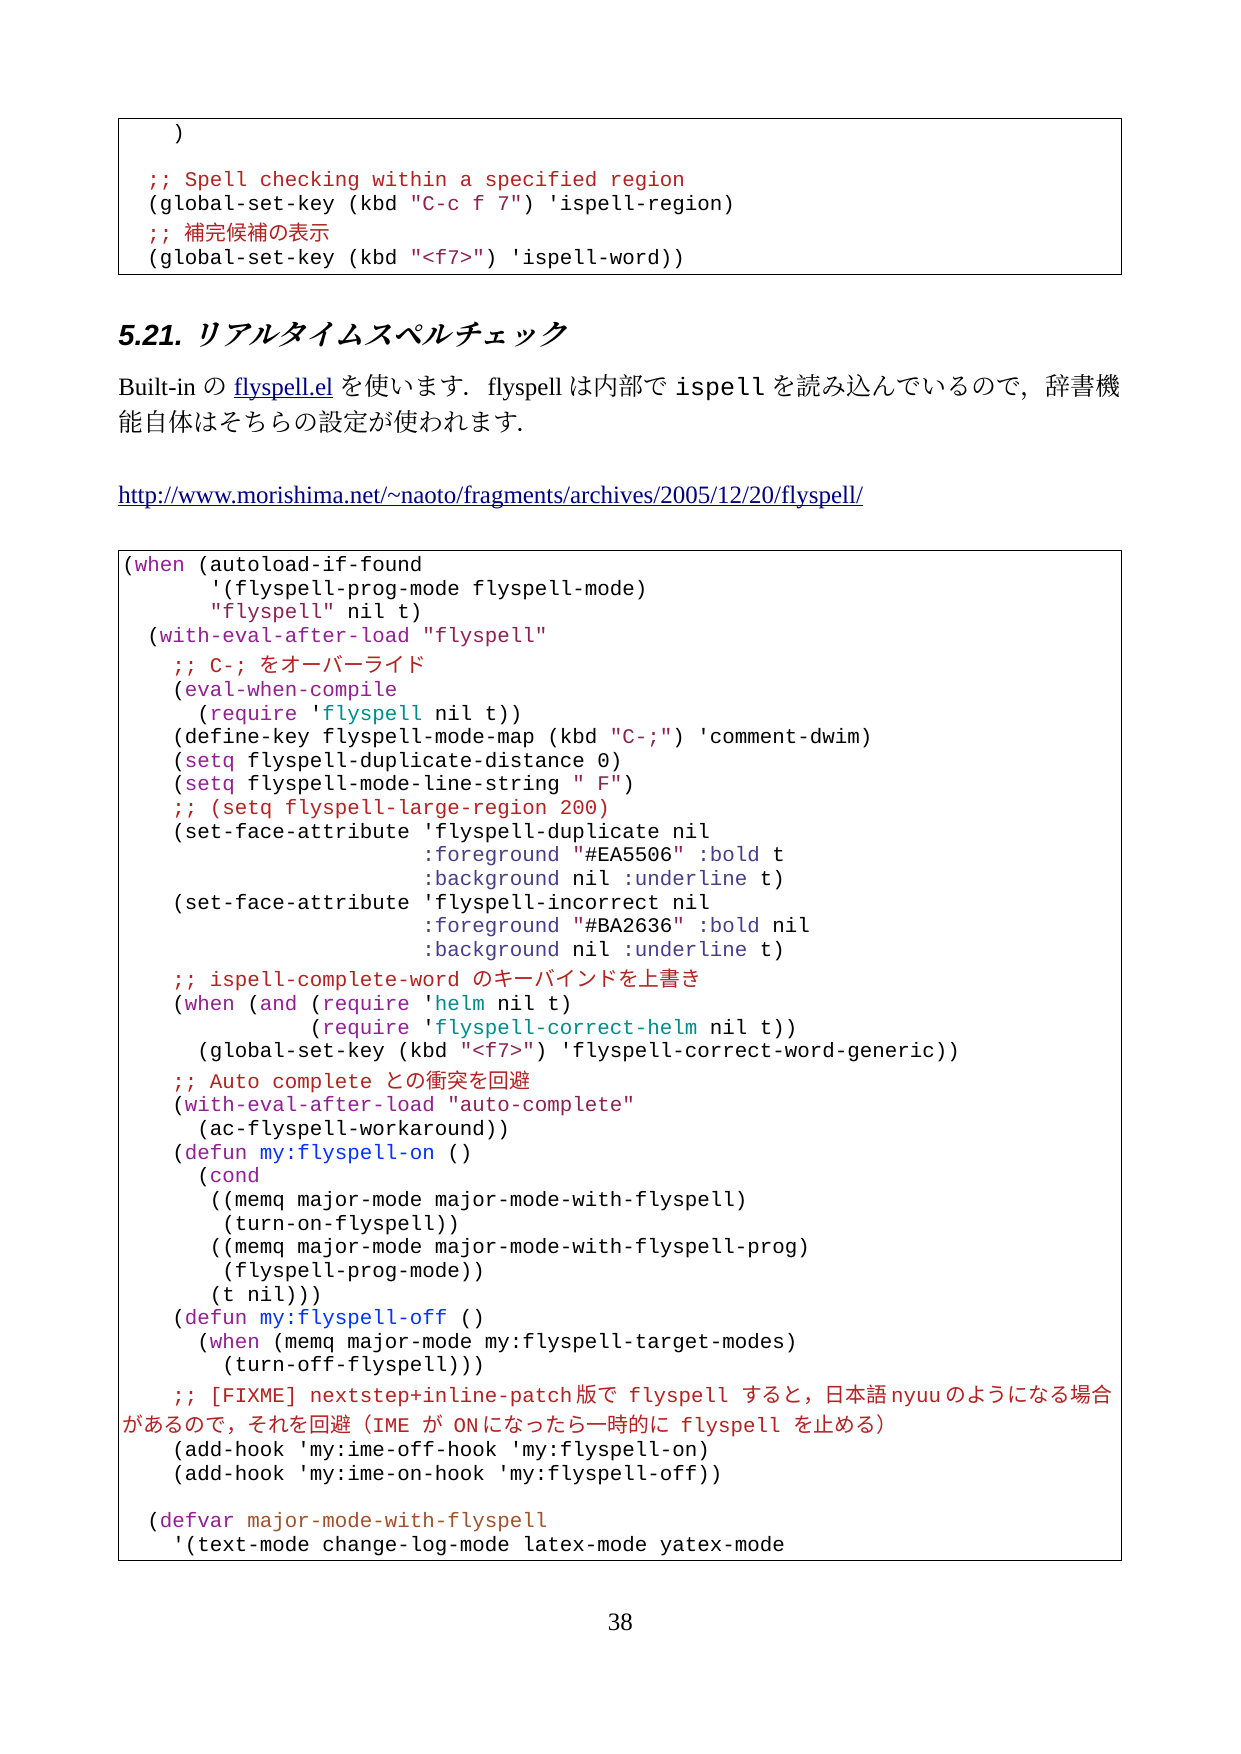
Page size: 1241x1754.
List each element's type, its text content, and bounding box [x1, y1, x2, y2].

text (set-face-attribute 'flyspell-duplicate nil [119, 817, 1121, 840]
text (global-set-key (kbd "<f7>") 'ispell-word)) [119, 243, 1121, 274]
text (with-eval-after-load "auto-complete" [119, 1090, 1121, 1114]
text (with-eval-after-load "flyspell" [119, 621, 1121, 644]
text ) [119, 119, 1121, 142]
text :background nil :underline t) [119, 864, 1121, 888]
text (flyspell-prog-mode)) [119, 1256, 1121, 1279]
text (defun my:flyspell-off () [119, 1303, 1121, 1327]
text (defun my:flyspell-on () [119, 1138, 1121, 1161]
text (turn-off-flyspell))) [119, 1351, 1121, 1374]
subtitle リアルタイムスペルチェック [118, 312, 1122, 354]
text (require 'flyspell-correct-helm nil t)) [119, 1013, 1121, 1036]
text (setq flyspell-mode-line-string " F") [119, 769, 1121, 793]
text ((memq major-mode major-mode-with-flyspell) [119, 1185, 1121, 1209]
text (require 'flyspell nil t)) [119, 698, 1121, 722]
text (define-key flyspell-mode-map (kbd "C-;") 'comment-dwim) [119, 722, 1121, 746]
text (add-hook 'my:ime-on-hook 'my:flyspell-off)) [119, 1459, 1121, 1482]
text (global-set-key (kbd "<f7>") 'flyspell-correct-word-generic)) [119, 1036, 1121, 1060]
text ;; (setq flyspell-large-region 200) [119, 793, 1121, 817]
text '(text-mode change-log-mode latex-mode yatex-mode [119, 1529, 1121, 1560]
text ((memq major-mode major-mode-with-flyspell-prog) [119, 1232, 1121, 1256]
text (when (and (require 'helm nil t) [119, 989, 1121, 1013]
text :foreground "#EA5506" :bold t [119, 840, 1121, 864]
text (turn-on-flyspell)) [119, 1209, 1121, 1232]
text '(flyspell-prog-mode flyspell-mode) [119, 573, 1121, 597]
text (global-set-key (kbd "C-c f 7") 'ispell-region) [119, 189, 1121, 213]
text (defvar major-mode-with-flyspell [119, 1506, 1121, 1529]
text (when (autoload-if-found [119, 551, 1121, 573]
text ;; ispell-complete-word のキーバインドを上書き [119, 959, 1121, 989]
text Built-in の flyspell.el を使います．flyspell は内部で ispell を読み込んでいるので，辞書機能自体はそちらの設定が使われます． [118, 366, 1122, 467]
text :foreground "#BA2636" :bold nil [119, 911, 1121, 935]
text ;; Auto complete との衝突を回避 [119, 1060, 1121, 1090]
text "flyspell" nil t) [119, 597, 1121, 621]
text :background nil :underline t) [119, 935, 1121, 959]
text (set-face-attribute 'flyspell-incorrect nil [119, 888, 1121, 911]
text http://www.morishima.net/~naoto/fragments/archives/2005/12/20/flyspell/ [118, 480, 1122, 537]
text ;; C-; をオーバーライド [119, 644, 1121, 675]
text (t nil))) [119, 1279, 1121, 1303]
text ;; Spell checking within a specified region [119, 165, 1121, 189]
text ;; 補完候補の表示 [119, 213, 1121, 243]
text (ac-flyspell-workaround)) [119, 1114, 1121, 1138]
text (cond [119, 1161, 1121, 1185]
text (when (memq major-mode my:flyspell-target-modes) [119, 1327, 1121, 1351]
text (add-hook 'my:ime-off-hook 'my:flyspell-on) [119, 1435, 1121, 1459]
text (eval-when-compile [119, 675, 1121, 698]
text ;; [FIXME] nextstep+inline-patch版で flyspell すると，日本語nyuuのようになる場合があるので，それを回避（IME が ONになったら一時的に flyspell を止める） [119, 1374, 1121, 1435]
text (setq flyspell-duplicate-distance 0) [119, 746, 1121, 769]
